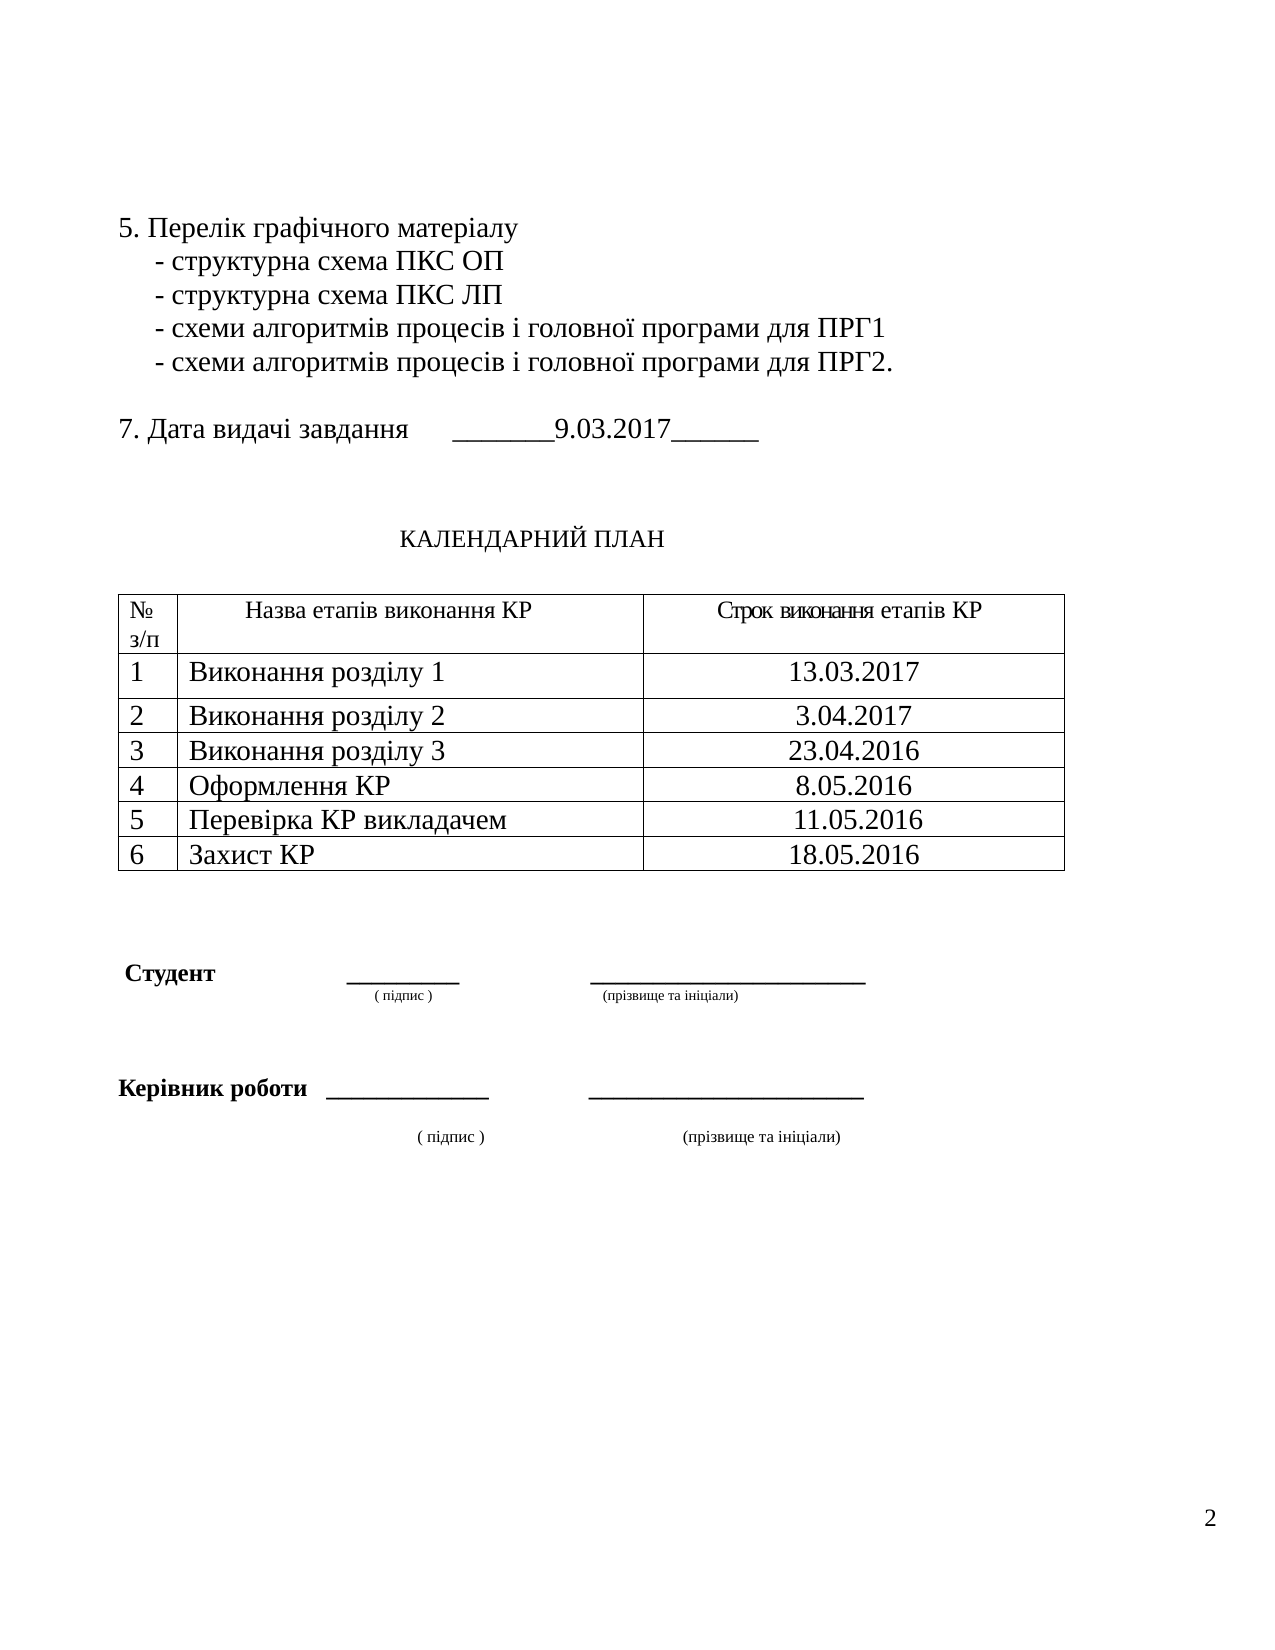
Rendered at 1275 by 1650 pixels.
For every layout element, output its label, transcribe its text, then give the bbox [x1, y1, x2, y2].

table_cell 13.03.2017 [644, 654, 1064, 697]
table_cell 2 [119, 699, 177, 732]
table_cell 3.04.2017 [644, 699, 1064, 732]
text - структурна схема ПКС ОП [118, 243, 1216, 277]
table_cell 6 [119, 837, 177, 870]
table_cell Виконання розділу 2 [178, 699, 643, 732]
table_cell Перевірка КР викладачем [178, 802, 643, 836]
table_cell 1 [119, 654, 177, 697]
table_cell 5 [119, 802, 177, 836]
text Керівник роботи _____________ ______________________ [118, 1073, 1216, 1101]
text 5. Перелік графічного матеріалу [118, 210, 1216, 243]
text - схеми алгоритмів процесів і головної програми для ПРГ1 [118, 311, 1216, 344]
table_cell Виконання розділу 1 [178, 654, 643, 697]
table_cell Виконання розділу 3 [178, 733, 643, 767]
text Студент _________ ______________________ [118, 958, 1216, 986]
text ( підпис ) (прізвище та ініціали) [118, 1127, 1216, 1160]
table_cell 11.05.2016 [644, 802, 1064, 836]
subtitle КАЛЕНДАРНИЙ ПЛАН [118, 524, 1086, 553]
table_header Строк виконання етапів КР [644, 595, 1064, 653]
table_header № з/п [119, 595, 177, 653]
text ( підпис ) (прізвище та ініціали) [118, 986, 1216, 1015]
table_cell 4 [119, 768, 177, 801]
table_cell 23.04.2016 [644, 733, 1064, 767]
text - схеми алгоритмів процесів і головної програми для ПРГ2. [118, 344, 1216, 378]
text 7. Дата видачі завдання _______9.03.2017______ [118, 411, 1216, 445]
text - структурна схема ПКС ЛП [118, 277, 1216, 311]
table_cell Оформлення КР [178, 768, 643, 801]
table_cell Захист КР [178, 837, 643, 870]
table_cell 18.05.2016 [644, 837, 1064, 870]
table_header Назва етапів виконання КР [178, 595, 643, 653]
table_cell 8.05.2016 [644, 768, 1064, 801]
table_cell 3 [119, 733, 177, 767]
